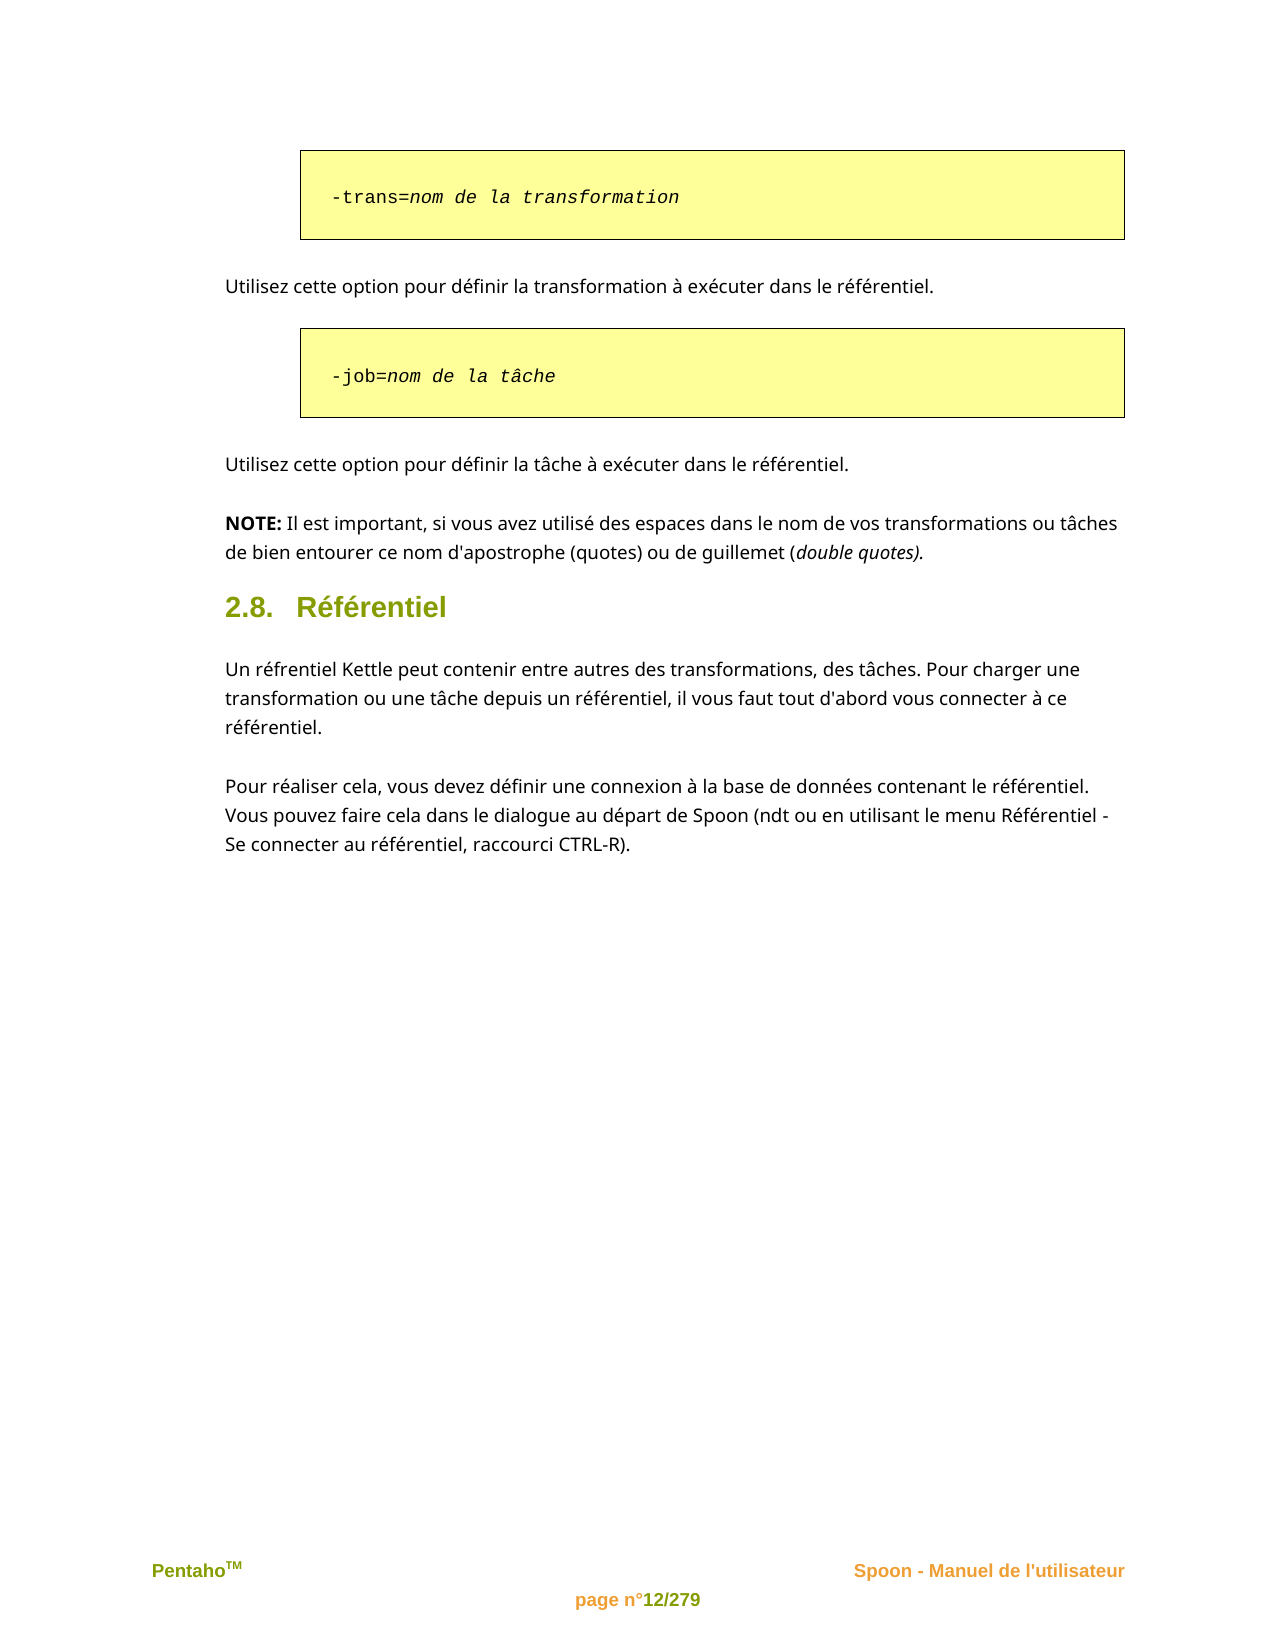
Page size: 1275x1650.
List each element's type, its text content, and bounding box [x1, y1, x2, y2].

text Utilisez cette option pour définir la tâche à exécuter dans le référentiel. [225, 448, 1125, 477]
text Pour réaliser cela, vous devez définir une connexion à la base de données contenant le référentiel. Vous pouvez faire cela dans le dialogue au départ de Spoon (ndt ou en utilisant le menu Référentiel -Se connecter au référentiel, raccourci CTRL-R). [225, 770, 1125, 858]
text -trans=nom de la transformation [301, 151, 1124, 239]
subtitle Référentiel [225, 594, 1125, 624]
text Un réfrentiel Kettle peut contenir entre autres des transformations, des tâches. Pour charger une transformation ou une tâche depuis un référentiel, il vous faut tout d'abord vous connecter à ce référentiel. [225, 653, 1125, 741]
text -job=nom de la tâche [301, 329, 1124, 417]
text NOTE: Il est important, si vous avez utilisé des espaces dans le nom de vos transformations ou tâches de bien entourer ce nom d'apostrophe (quotes) ou de guillemet (double quotes). [225, 507, 1125, 565]
text Utilisez cette option pour définir la transformation à exécuter dans le référentiel. [225, 270, 1125, 299]
